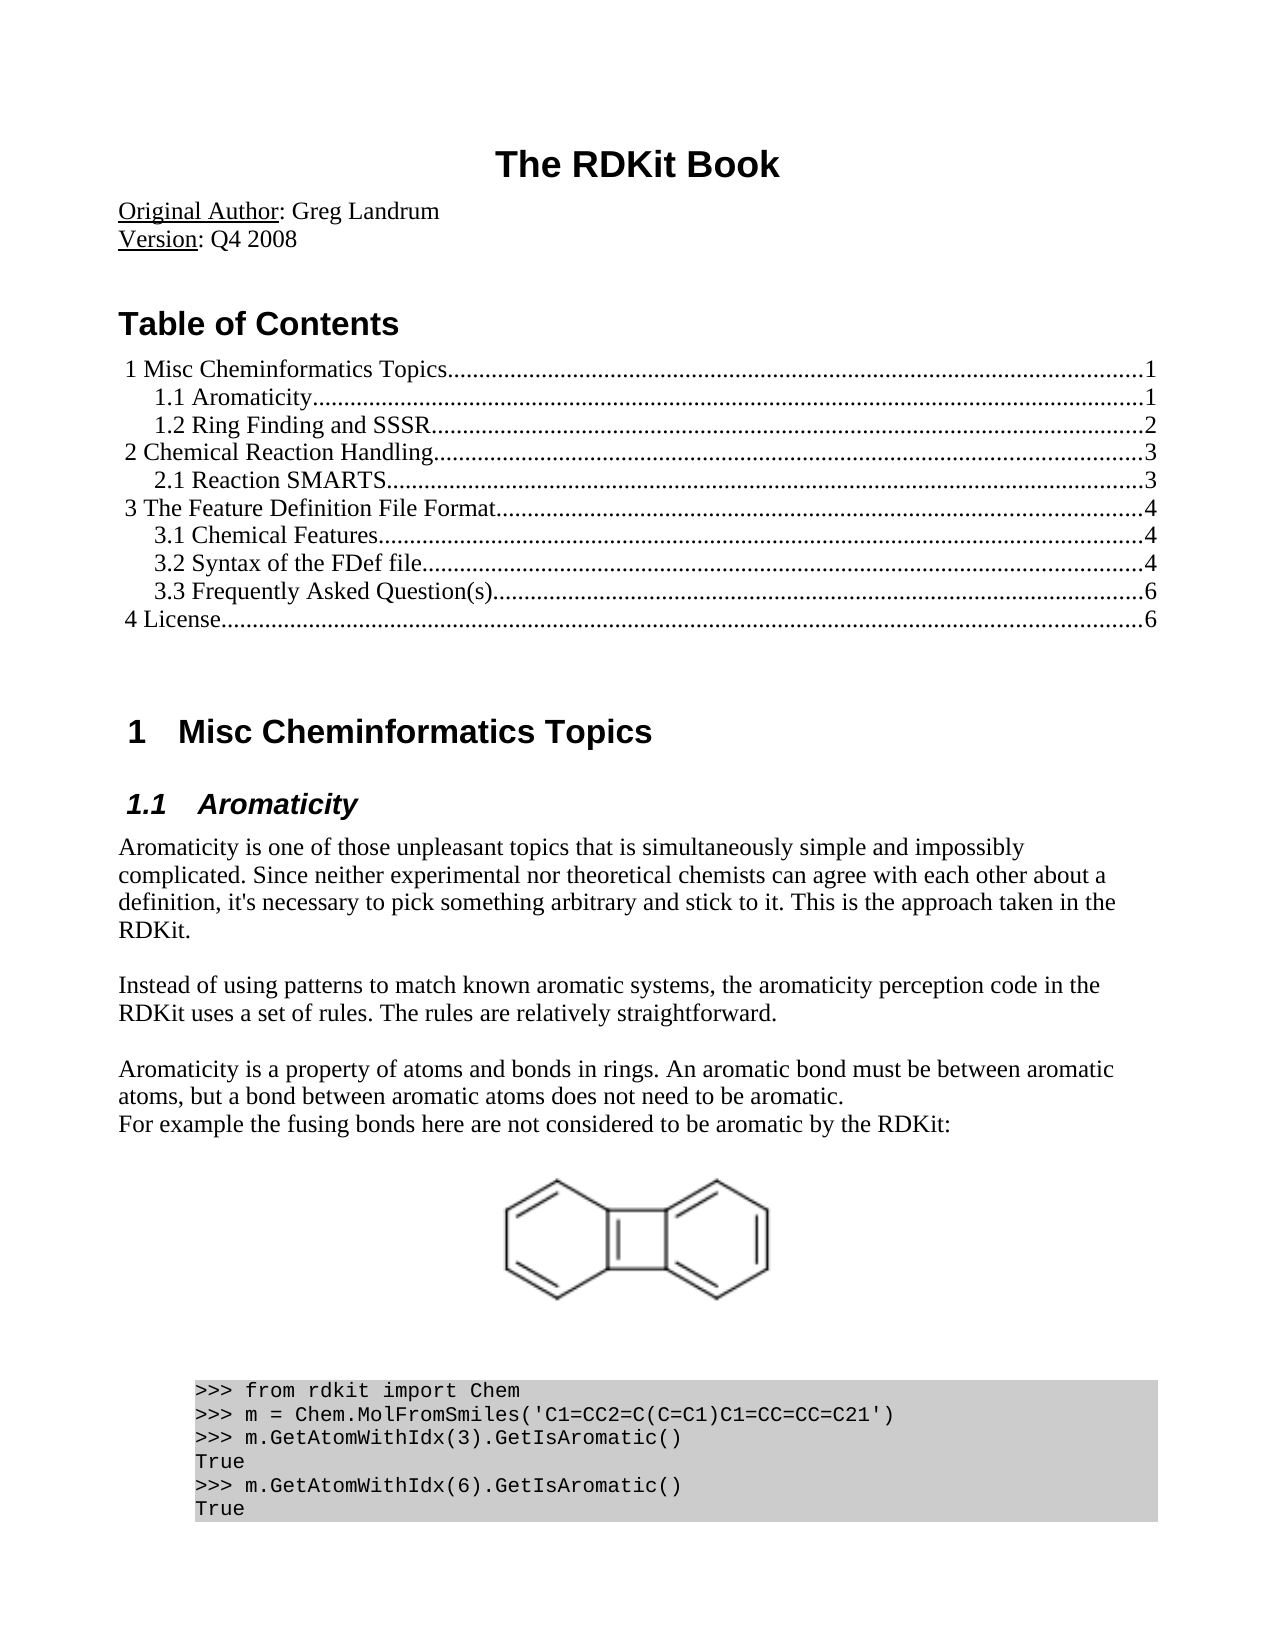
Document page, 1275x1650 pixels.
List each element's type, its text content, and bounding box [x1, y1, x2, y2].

subtitle Aromaticity [118, 788, 1157, 821]
text 2.1 Reaction SMARTS 3 [148, 466, 1157, 494]
text >>> m.GetAtomWithIdx(6).GetIsAromatic() [195, 1475, 1158, 1498]
text 1.2 Ring Finding and SSSR 2 [148, 411, 1157, 438]
picture [479, 1137, 796, 1353]
text 3.1 Chemical Features 4 [148, 522, 1157, 549]
text 1 Misc Cheminformatics Topics 1 [118, 355, 1157, 383]
title The RDKit Book [118, 143, 1157, 185]
text True [195, 1451, 1158, 1475]
text True [195, 1498, 1158, 1522]
text 3.2 Syntax of the FDef file 4 [148, 549, 1157, 577]
text >>> m.GetAtomWithIdx(3).GetIsAromatic() [195, 1427, 1158, 1451]
text Aromaticity is one of those unpleasant topics that is simultaneously simple and impossibly complicated. Since neither experimental nor theoretical chemists can agree with each other about a definition, it's necessary to pick something arbitrary and stick to it. This is the approach taken in the RDKit. [118, 833, 1157, 944]
text Version: Q4 2008 [118, 225, 1157, 253]
text 3 The Feature Definition File Format 4 [118, 494, 1157, 522]
subtitle Misc Cheminformatics Topics [118, 713, 1157, 750]
text For example the fusing bonds here are not considered to be aromatic by the RDKit: [118, 1110, 1157, 1138]
text 4 License 6 [118, 605, 1157, 632]
text >>> from rdkit import Chem [195, 1380, 1158, 1404]
text Aromaticity is a property of atoms and bonds in rings. An aromatic bond must be between aromatic atoms, but a bond between aromatic atoms does not need to be aromatic. [118, 1055, 1157, 1110]
text 1.1 Aromaticity 1 [148, 383, 1157, 411]
text Instead of using patterns to match known aromatic systems, the aromaticity perception code in the RDKit uses a set of rules. The rules are relatively straightforward. [118, 972, 1157, 1027]
text 2 Chemical Reaction Handling 3 [118, 438, 1157, 466]
text Original Author: Greg Landrum [118, 197, 1157, 225]
text >>> m = Chem.MolFromSmiles('C1=CC2=C(C=C1)C1=CC=CC=C21') [195, 1404, 1158, 1427]
text 3.3 Frequently Asked Question(s) 6 [148, 577, 1157, 605]
subtitle Table of Contents [118, 306, 1157, 343]
